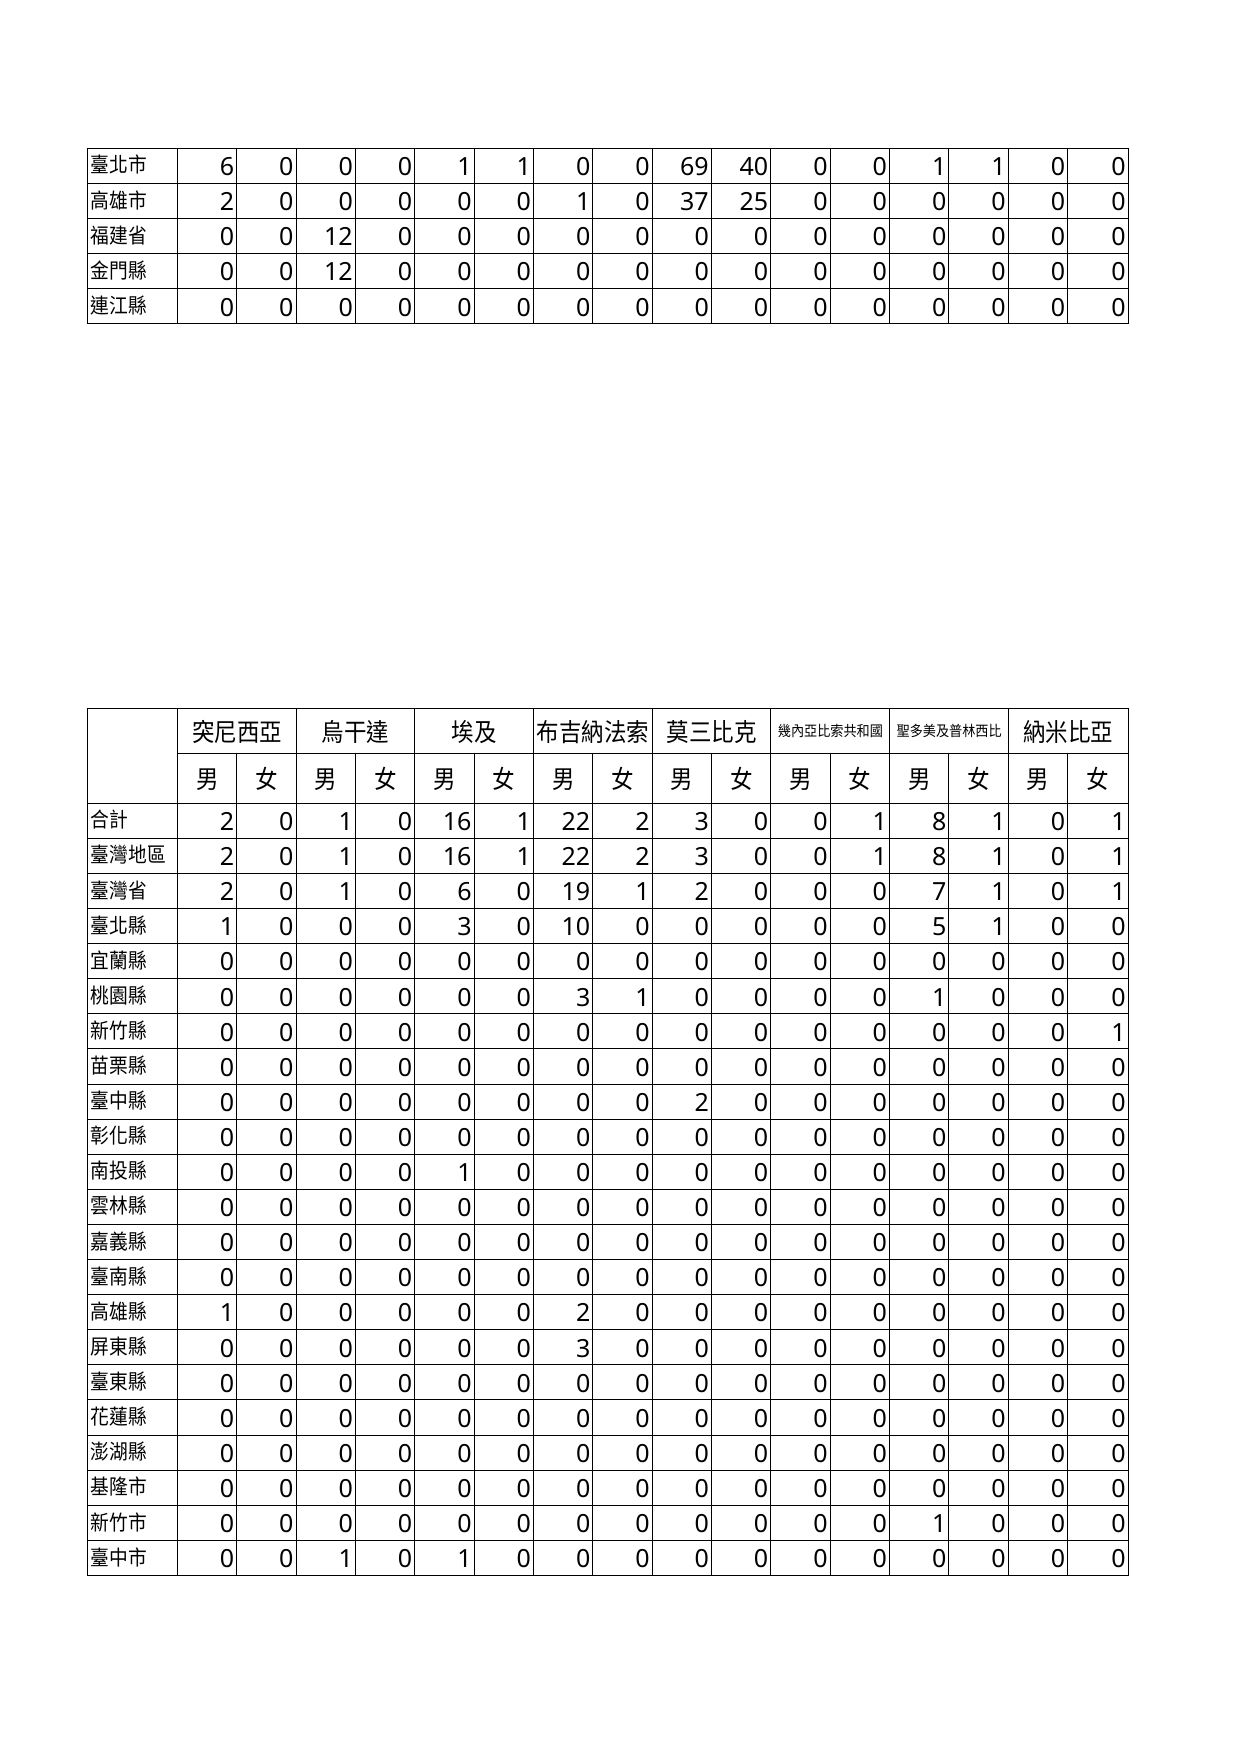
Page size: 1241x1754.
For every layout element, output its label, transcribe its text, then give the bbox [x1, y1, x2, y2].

table_cell 0 [237, 1225, 296, 1259]
table_cell 女 [475, 754, 533, 803]
table_cell 0 [831, 1400, 889, 1434]
table_cell 0 [534, 1436, 592, 1469]
table_cell 0 [237, 839, 296, 873]
table_cell 0 [1068, 1330, 1128, 1364]
table_cell 0 [1068, 184, 1128, 218]
table_cell 0 [237, 1400, 296, 1434]
table_cell 0 [1009, 1120, 1067, 1154]
table_cell 0 [771, 909, 830, 943]
table_cell 2 [178, 184, 236, 218]
table_cell 0 [890, 1049, 948, 1083]
table_cell 0 [653, 1436, 711, 1469]
table_cell 0 [949, 1436, 1008, 1469]
table_cell 0 [949, 184, 1008, 218]
table_cell 0 [712, 1506, 770, 1540]
table_cell 1 [415, 1541, 474, 1575]
table_cell 0 [237, 184, 296, 218]
table_cell 新竹市 [88, 1506, 177, 1540]
table_cell 0 [534, 1225, 592, 1259]
table_cell 0 [415, 1085, 474, 1118]
table_cell 1 [593, 874, 652, 908]
table_cell 1 [890, 149, 948, 183]
table_cell 0 [1009, 944, 1067, 978]
table_cell 0 [237, 1120, 296, 1154]
table_cell 1 [178, 1295, 236, 1329]
table_cell 0 [297, 1014, 355, 1048]
table_cell 0 [831, 909, 889, 943]
table_cell 0 [593, 1295, 652, 1329]
table_cell 0 [178, 1330, 236, 1364]
table_cell 0 [890, 1225, 948, 1259]
table_cell 0 [1009, 254, 1067, 288]
table_cell 1 [890, 979, 948, 1013]
table_cell 0 [831, 289, 889, 323]
table_cell 0 [1068, 1365, 1128, 1399]
table_cell 0 [1009, 1049, 1067, 1083]
table_cell 0 [831, 1085, 889, 1118]
table_cell 0 [771, 1436, 830, 1469]
table_cell 男 [771, 754, 830, 803]
table_cell 0 [653, 1260, 711, 1294]
table_cell 0 [653, 1120, 711, 1154]
table_cell 0 [831, 219, 889, 253]
table_cell 0 [1068, 1436, 1128, 1469]
table_cell 0 [949, 1400, 1008, 1434]
table_cell 0 [237, 1190, 296, 1224]
table_cell 0 [475, 874, 533, 908]
table_cell 0 [653, 289, 711, 323]
table_cell 0 [890, 944, 948, 978]
table_cell 臺北縣 [88, 909, 177, 943]
table_cell 0 [1009, 184, 1067, 218]
table_cell 0 [534, 254, 592, 288]
table_cell 0 [178, 979, 236, 1013]
table_cell 0 [949, 1541, 1008, 1575]
table_cell 0 [534, 1049, 592, 1083]
table_cell 0 [1068, 979, 1128, 1013]
table_cell 0 [831, 184, 889, 218]
table_cell 2 [534, 1295, 592, 1329]
table_cell 0 [653, 1049, 711, 1083]
table_cell 0 [1009, 839, 1067, 873]
table_cell 0 [712, 1120, 770, 1154]
table_cell 0 [297, 1155, 355, 1189]
table_cell 0 [712, 1365, 770, 1399]
table_cell 0 [415, 1260, 474, 1294]
table_cell 0 [297, 909, 355, 943]
table_cell 女 [356, 754, 414, 803]
table_cell 南投縣 [88, 1155, 177, 1189]
table_cell 0 [771, 1471, 830, 1505]
table_cell 0 [415, 1014, 474, 1048]
table_cell 0 [178, 1260, 236, 1294]
table_cell 雲林縣 [88, 1190, 177, 1224]
table_cell 0 [890, 1014, 948, 1048]
table_cell 0 [653, 1400, 711, 1434]
table_cell 8 [890, 804, 948, 838]
table_cell 1 [1068, 839, 1128, 873]
table_cell 0 [831, 1436, 889, 1469]
table_cell 0 [415, 1506, 474, 1540]
table_header 幾內亞比索共和國 [771, 709, 889, 753]
table_cell 0 [356, 289, 414, 323]
table_cell 6 [178, 149, 236, 183]
table_cell 0 [1068, 254, 1128, 288]
table_cell 0 [534, 289, 592, 323]
table_cell 0 [593, 289, 652, 323]
table_cell 福建省 [88, 219, 177, 253]
table_cell 0 [356, 1471, 414, 1505]
table_cell 3 [534, 1330, 592, 1364]
table_cell 2 [178, 874, 236, 908]
table_cell 0 [593, 1014, 652, 1048]
table_cell 0 [178, 1225, 236, 1259]
table_cell 0 [237, 1260, 296, 1294]
table_cell 基隆市 [88, 1471, 177, 1505]
table_cell 3 [653, 804, 711, 838]
table_cell 0 [831, 1541, 889, 1575]
table_cell 0 [949, 979, 1008, 1013]
table_cell 0 [771, 219, 830, 253]
table_cell 0 [593, 1436, 652, 1469]
table_cell 0 [653, 1014, 711, 1048]
table_cell 0 [237, 1330, 296, 1364]
table_cell 0 [949, 1260, 1008, 1294]
table_cell 0 [949, 944, 1008, 978]
table_cell 0 [1009, 289, 1067, 323]
table_cell 澎湖縣 [88, 1436, 177, 1469]
table_cell 0 [297, 1400, 355, 1434]
table_cell 0 [949, 1225, 1008, 1259]
table_cell 0 [1009, 909, 1067, 943]
table_cell 2 [178, 804, 236, 838]
table_cell 0 [415, 1295, 474, 1329]
table_cell 0 [475, 1260, 533, 1294]
table_cell 臺中市 [88, 1541, 177, 1575]
table_cell 0 [831, 979, 889, 1013]
table_cell 0 [831, 944, 889, 978]
table_cell 0 [593, 1049, 652, 1083]
table_cell 臺南縣 [88, 1260, 177, 1294]
table_cell 10 [534, 909, 592, 943]
table_cell 臺北市 [88, 149, 177, 183]
table_cell 0 [178, 1541, 236, 1575]
table_cell 0 [653, 1471, 711, 1505]
table_cell 0 [949, 1120, 1008, 1154]
table_cell 0 [178, 1155, 236, 1189]
table_cell 0 [356, 1541, 414, 1575]
table_cell 0 [534, 1155, 592, 1189]
table_cell 男 [890, 754, 948, 803]
table_cell 0 [712, 1330, 770, 1364]
table_cell 0 [1009, 1085, 1067, 1118]
table_cell 0 [712, 1014, 770, 1048]
table_cell 0 [712, 1225, 770, 1259]
table_cell 0 [653, 909, 711, 943]
table_cell 1 [475, 804, 533, 838]
table_cell 0 [653, 219, 711, 253]
table_cell 0 [356, 1506, 414, 1540]
table_cell 0 [297, 944, 355, 978]
table_cell 0 [297, 1506, 355, 1540]
table_cell 0 [831, 1225, 889, 1259]
table_cell 2 [178, 839, 236, 873]
table_cell 0 [890, 1120, 948, 1154]
table_cell 1 [415, 149, 474, 183]
table_cell 0 [949, 219, 1008, 253]
table_cell 女 [593, 754, 652, 803]
table_cell 0 [949, 1330, 1008, 1364]
table_cell 0 [653, 944, 711, 978]
table_cell 0 [771, 1014, 830, 1048]
table_cell 3 [415, 909, 474, 943]
table_cell 0 [712, 979, 770, 1013]
table_cell 0 [771, 839, 830, 873]
table_cell 1 [949, 804, 1008, 838]
table_cell 1 [831, 804, 889, 838]
table_cell 0 [356, 1190, 414, 1224]
table_cell 0 [297, 1330, 355, 1364]
table_cell 0 [475, 1330, 533, 1364]
table_cell 0 [890, 1365, 948, 1399]
table_cell 0 [237, 1295, 296, 1329]
table_cell 0 [297, 1085, 355, 1118]
table_cell 0 [178, 1436, 236, 1469]
table_cell 0 [890, 219, 948, 253]
table_cell 男 [534, 754, 592, 803]
table_cell 0 [771, 1506, 830, 1540]
table_cell 0 [831, 149, 889, 183]
table_cell 0 [949, 1085, 1008, 1118]
table_cell 0 [712, 1295, 770, 1329]
table_cell 0 [534, 1541, 592, 1575]
table_cell 1 [415, 1155, 474, 1189]
table_cell 0 [653, 1365, 711, 1399]
table_cell 0 [475, 184, 533, 218]
table_cell 0 [771, 149, 830, 183]
table_cell 40 [712, 149, 770, 183]
table_header 烏干達 [297, 709, 414, 753]
table_cell 0 [297, 149, 355, 183]
table_cell 0 [712, 874, 770, 908]
table_cell 0 [593, 1190, 652, 1224]
table_cell 19 [534, 874, 592, 908]
table_cell 0 [356, 1330, 414, 1364]
table_cell 0 [1068, 944, 1128, 978]
table_cell 0 [1009, 1155, 1067, 1189]
table_cell 0 [356, 184, 414, 218]
table_cell 0 [237, 1506, 296, 1540]
table_cell 0 [178, 1120, 236, 1154]
table_cell 0 [534, 1506, 592, 1540]
table_cell 桃園縣 [88, 979, 177, 1013]
table_cell 0 [831, 1190, 889, 1224]
table_cell 0 [415, 1471, 474, 1505]
table_cell 0 [1068, 1295, 1128, 1329]
table_cell 0 [771, 1120, 830, 1154]
table_cell 0 [475, 944, 533, 978]
table_cell 2 [593, 804, 652, 838]
table_cell 臺中縣 [88, 1085, 177, 1118]
table_cell 0 [237, 1541, 296, 1575]
table_cell 0 [475, 1365, 533, 1399]
table_cell 1 [475, 839, 533, 873]
table_cell 0 [356, 254, 414, 288]
table_cell 0 [771, 1295, 830, 1329]
table_cell 0 [1009, 219, 1067, 253]
table_cell 0 [237, 1365, 296, 1399]
table_cell 0 [415, 1225, 474, 1259]
table_cell 0 [415, 219, 474, 253]
table_cell 0 [831, 1155, 889, 1189]
table_cell 0 [356, 979, 414, 1013]
table_cell 0 [534, 1400, 592, 1434]
table_cell 0 [771, 289, 830, 323]
table_cell 1 [593, 979, 652, 1013]
table_cell 0 [593, 1365, 652, 1399]
table_cell 0 [297, 1365, 355, 1399]
table_cell 16 [415, 839, 474, 873]
table_cell 0 [237, 804, 296, 838]
table_cell 0 [890, 1295, 948, 1329]
table_cell 0 [356, 1400, 414, 1434]
table_cell 0 [890, 1400, 948, 1434]
table_cell 0 [771, 1400, 830, 1434]
table_cell 0 [831, 1014, 889, 1048]
table_cell 0 [890, 1330, 948, 1364]
table_cell 連江縣 [88, 289, 177, 323]
table_cell 0 [1009, 979, 1067, 1013]
table_cell 0 [534, 1190, 592, 1224]
table_cell 0 [949, 1155, 1008, 1189]
table_cell 新竹縣 [88, 1014, 177, 1048]
table_cell 0 [831, 1330, 889, 1364]
table_cell 0 [237, 944, 296, 978]
table_cell 男 [1009, 754, 1067, 803]
table_header 布吉納法索 [534, 709, 652, 753]
table_cell 0 [771, 184, 830, 218]
table_cell 1 [297, 874, 355, 908]
table_cell 0 [1068, 909, 1128, 943]
table_cell 花蓮縣 [88, 1400, 177, 1434]
table_cell 25 [712, 184, 770, 218]
table_cell 3 [534, 979, 592, 1013]
table_cell 0 [771, 874, 830, 908]
table_cell 0 [771, 1541, 830, 1575]
table_cell 0 [712, 1400, 770, 1434]
table_cell 5 [890, 909, 948, 943]
table_cell 0 [534, 1120, 592, 1154]
table_cell 0 [831, 1365, 889, 1399]
table_cell 0 [593, 1120, 652, 1154]
table_cell 彰化縣 [88, 1120, 177, 1154]
table_cell 1 [1068, 874, 1128, 908]
table_cell 0 [1009, 1365, 1067, 1399]
table_cell 0 [1068, 1155, 1128, 1189]
table_cell 0 [178, 944, 236, 978]
table_cell 0 [1009, 1260, 1067, 1294]
table_cell 0 [356, 1295, 414, 1329]
table_cell 0 [1009, 1330, 1067, 1364]
table_cell 0 [831, 1260, 889, 1294]
table_cell 0 [593, 1085, 652, 1118]
table_cell 0 [178, 219, 236, 253]
table_cell 0 [712, 944, 770, 978]
table_cell 0 [475, 1541, 533, 1575]
table_cell 高雄縣 [88, 1295, 177, 1329]
table_cell 臺東縣 [88, 1365, 177, 1399]
table_cell 0 [356, 874, 414, 908]
table_cell 0 [297, 184, 355, 218]
table_cell 0 [949, 254, 1008, 288]
table_cell 0 [712, 1049, 770, 1083]
table_cell 0 [653, 979, 711, 1013]
table_cell 0 [890, 1085, 948, 1118]
table_cell 0 [237, 289, 296, 323]
table_cell 0 [712, 219, 770, 253]
table_cell 0 [356, 909, 414, 943]
table_cell 7 [890, 874, 948, 908]
table_cell 0 [178, 1085, 236, 1118]
table_cell 0 [297, 289, 355, 323]
table_cell 0 [771, 1085, 830, 1118]
table_cell 0 [653, 1295, 711, 1329]
table_cell 0 [712, 254, 770, 288]
table_cell 0 [415, 1120, 474, 1154]
table_cell 22 [534, 839, 592, 873]
table_cell 0 [297, 1436, 355, 1469]
table_cell 0 [1068, 1190, 1128, 1224]
table_cell 0 [1009, 1225, 1067, 1259]
table_cell 0 [653, 1225, 711, 1259]
table_cell 0 [356, 1225, 414, 1259]
table_cell 69 [653, 149, 711, 183]
table_cell 0 [653, 1330, 711, 1364]
table_cell 女 [1068, 754, 1128, 803]
table_cell 0 [475, 1120, 533, 1154]
table_cell 0 [356, 1014, 414, 1048]
table_cell 0 [831, 1295, 889, 1329]
table_cell 0 [771, 1330, 830, 1364]
table_cell 0 [949, 289, 1008, 323]
table_cell 0 [356, 1049, 414, 1083]
table_cell 0 [297, 1260, 355, 1294]
table_cell 0 [356, 944, 414, 978]
table_cell 0 [1009, 804, 1067, 838]
table_cell 37 [653, 184, 711, 218]
table_cell 0 [297, 979, 355, 1013]
table_cell 0 [890, 1436, 948, 1469]
table_cell 男 [415, 754, 474, 803]
table_cell 0 [771, 254, 830, 288]
table_cell 0 [534, 1365, 592, 1399]
table_cell 1 [297, 839, 355, 873]
table_cell 0 [1009, 1190, 1067, 1224]
table_cell 0 [593, 254, 652, 288]
table_cell 0 [949, 1049, 1008, 1083]
table_cell 1 [297, 804, 355, 838]
table_cell 0 [356, 1155, 414, 1189]
table_cell 0 [534, 219, 592, 253]
table_cell 0 [593, 219, 652, 253]
table_cell 0 [415, 944, 474, 978]
table_cell 0 [178, 254, 236, 288]
table_cell 0 [890, 1260, 948, 1294]
table_cell 0 [475, 1225, 533, 1259]
table_cell 0 [949, 1506, 1008, 1540]
table_cell 0 [1068, 1049, 1128, 1083]
table_cell 0 [771, 1049, 830, 1083]
table_cell 0 [771, 979, 830, 1013]
table_cell 0 [1009, 874, 1067, 908]
table_cell 0 [475, 1190, 533, 1224]
table_cell 0 [712, 1085, 770, 1118]
table_cell 0 [237, 874, 296, 908]
table_cell 0 [1009, 1541, 1067, 1575]
table_cell 0 [653, 1506, 711, 1540]
table_cell 1 [890, 1506, 948, 1540]
table_cell 0 [831, 254, 889, 288]
table_cell 0 [712, 1260, 770, 1294]
table_cell 0 [712, 289, 770, 323]
table_cell 0 [475, 1436, 533, 1469]
table_cell 合計 [88, 804, 177, 838]
table_cell 0 [356, 149, 414, 183]
table_cell 0 [356, 1365, 414, 1399]
table_cell 0 [415, 979, 474, 1013]
table_cell 0 [949, 1190, 1008, 1224]
table_cell 0 [712, 1436, 770, 1469]
table_cell 0 [712, 804, 770, 838]
table_cell 0 [890, 254, 948, 288]
table_cell 高雄市 [88, 184, 177, 218]
table_cell 2 [653, 874, 711, 908]
table_cell 1 [534, 184, 592, 218]
table_cell 0 [712, 1541, 770, 1575]
table_cell 12 [297, 219, 355, 253]
table_cell 0 [237, 1014, 296, 1048]
table_cell 0 [771, 944, 830, 978]
table_cell 0 [237, 254, 296, 288]
table_cell 0 [356, 219, 414, 253]
table_cell 0 [771, 1155, 830, 1189]
table_cell 0 [890, 184, 948, 218]
table_cell 0 [356, 1436, 414, 1469]
table_cell 0 [237, 219, 296, 253]
table_cell 0 [415, 289, 474, 323]
table_cell 0 [890, 1541, 948, 1575]
table_cell 0 [1068, 1506, 1128, 1540]
table_cell 0 [237, 1471, 296, 1505]
table_cell 0 [475, 1471, 533, 1505]
table_cell 0 [890, 1155, 948, 1189]
table_cell 0 [475, 979, 533, 1013]
table_cell 臺灣地區 [88, 839, 177, 873]
table_cell 0 [593, 1471, 652, 1505]
table_cell 0 [415, 1365, 474, 1399]
table_cell 0 [831, 1506, 889, 1540]
table_cell 0 [593, 1506, 652, 1540]
table_cell 0 [890, 1190, 948, 1224]
table_cell 0 [237, 1436, 296, 1469]
table_cell 0 [653, 1155, 711, 1189]
table_cell 0 [949, 1014, 1008, 1048]
table_cell 6 [415, 874, 474, 908]
table_cell 0 [475, 1049, 533, 1083]
table_cell 0 [593, 1330, 652, 1364]
table_cell 0 [1068, 1085, 1128, 1118]
table_cell 0 [415, 1190, 474, 1224]
table_cell 0 [297, 1120, 355, 1154]
table_cell 0 [534, 149, 592, 183]
table_cell 0 [534, 1085, 592, 1118]
table_cell 0 [1068, 1471, 1128, 1505]
table_cell 0 [475, 289, 533, 323]
table_cell 0 [1068, 289, 1128, 323]
table_cell 0 [415, 1436, 474, 1469]
table_cell 0 [415, 1330, 474, 1364]
table_header 聖多美及普林西比 [890, 709, 1008, 753]
table_cell 2 [653, 1085, 711, 1118]
table_cell 0 [178, 1190, 236, 1224]
table_cell 嘉義縣 [88, 1225, 177, 1259]
table_cell 0 [475, 1400, 533, 1434]
table_cell 0 [178, 1014, 236, 1048]
table_cell 0 [831, 1120, 889, 1154]
table_cell 0 [415, 1049, 474, 1083]
table_cell 0 [712, 1471, 770, 1505]
table_cell 1 [475, 149, 533, 183]
table_cell 0 [1068, 219, 1128, 253]
table_cell 男 [178, 754, 236, 803]
table_cell 12 [297, 254, 355, 288]
table_cell 0 [771, 1260, 830, 1294]
table_cell 0 [653, 1190, 711, 1224]
table_cell 0 [534, 944, 592, 978]
table_cell 0 [712, 1190, 770, 1224]
table_cell 0 [297, 1049, 355, 1083]
table_cell 0 [534, 1014, 592, 1048]
table_cell 金門縣 [88, 254, 177, 288]
table_cell 0 [475, 1085, 533, 1118]
table_cell 女 [949, 754, 1008, 803]
table_cell 0 [831, 1049, 889, 1083]
table_cell 1 [1068, 804, 1128, 838]
table_cell 2 [593, 839, 652, 873]
table_cell 0 [1009, 1436, 1067, 1469]
table_cell 0 [356, 804, 414, 838]
table_cell 0 [712, 839, 770, 873]
table_cell 0 [415, 184, 474, 218]
table_cell 0 [356, 1260, 414, 1294]
table_cell 0 [356, 1120, 414, 1154]
table_cell 1 [949, 149, 1008, 183]
table_cell 0 [712, 909, 770, 943]
table_cell 0 [297, 1295, 355, 1329]
table_cell 0 [237, 979, 296, 1013]
table_cell 0 [237, 909, 296, 943]
table_cell 0 [771, 1365, 830, 1399]
table_cell 0 [1009, 1400, 1067, 1434]
table_cell 22 [534, 804, 592, 838]
table_cell 1 [949, 909, 1008, 943]
table_header 埃及 [415, 709, 533, 753]
table_cell 0 [593, 1155, 652, 1189]
table_cell 0 [593, 1225, 652, 1259]
table_header 莫三比克 [653, 709, 770, 753]
table_cell 0 [534, 1260, 592, 1294]
table_cell 0 [653, 254, 711, 288]
table_cell 0 [593, 1260, 652, 1294]
table_cell 0 [1009, 149, 1067, 183]
table_cell 0 [178, 1049, 236, 1083]
table_cell 0 [831, 874, 889, 908]
table_cell 3 [653, 839, 711, 873]
table_cell 0 [475, 219, 533, 253]
table_cell 0 [949, 1365, 1008, 1399]
table_cell 0 [178, 1400, 236, 1434]
table_cell 0 [297, 1471, 355, 1505]
table_cell 0 [771, 1190, 830, 1224]
table_cell 1 [949, 839, 1008, 873]
table_cell 1 [1068, 1014, 1128, 1048]
table_cell 0 [1068, 1225, 1128, 1259]
table_cell 0 [1068, 1400, 1128, 1434]
table_cell 1 [831, 839, 889, 873]
table_cell 0 [771, 1225, 830, 1259]
table_cell 0 [297, 1225, 355, 1259]
table_cell 宜蘭縣 [88, 944, 177, 978]
table_cell 0 [475, 1014, 533, 1048]
table_cell 0 [1068, 1260, 1128, 1294]
table_cell 0 [890, 289, 948, 323]
table_cell 女 [237, 754, 296, 803]
table_cell 0 [653, 1541, 711, 1575]
table_cell 0 [475, 1295, 533, 1329]
table_cell 女 [831, 754, 889, 803]
table_cell 0 [415, 1400, 474, 1434]
table_header 納米比亞 [1009, 709, 1128, 753]
table_cell 0 [178, 1365, 236, 1399]
table_cell 0 [593, 149, 652, 183]
table_cell 男 [297, 754, 355, 803]
table_cell 0 [178, 1471, 236, 1505]
table_cell 0 [949, 1295, 1008, 1329]
table_cell 0 [356, 839, 414, 873]
table_cell 0 [593, 944, 652, 978]
table_cell 0 [475, 1506, 533, 1540]
table_cell 0 [593, 184, 652, 218]
table_cell 0 [237, 1049, 296, 1083]
table_cell 16 [415, 804, 474, 838]
table_header 突尼西亞 [178, 709, 296, 753]
table_cell 0 [712, 1155, 770, 1189]
table_cell 男 [653, 754, 711, 803]
table_cell 0 [593, 1541, 652, 1575]
table_cell 0 [356, 1085, 414, 1118]
table_cell 0 [1068, 1120, 1128, 1154]
table_cell 0 [178, 289, 236, 323]
table_cell 8 [890, 839, 948, 873]
table_cell 1 [297, 1541, 355, 1575]
table_cell 0 [534, 1471, 592, 1505]
table_cell 0 [178, 1506, 236, 1540]
table_cell 0 [237, 1085, 296, 1118]
table_cell 苗栗縣 [88, 1049, 177, 1083]
table_cell 1 [949, 874, 1008, 908]
table_cell 0 [1009, 1506, 1067, 1540]
table_cell 1 [178, 909, 236, 943]
table_cell 0 [237, 149, 296, 183]
table_cell 0 [475, 1155, 533, 1189]
table_cell 0 [1009, 1014, 1067, 1048]
table_cell 0 [1068, 149, 1128, 183]
table_cell 女 [712, 754, 770, 803]
table_cell 0 [831, 1471, 889, 1505]
table_cell 0 [1009, 1471, 1067, 1505]
table_header [88, 709, 177, 803]
table_cell 0 [475, 254, 533, 288]
table_cell 0 [415, 254, 474, 288]
table_cell 0 [1068, 1541, 1128, 1575]
table_cell 屏東縣 [88, 1330, 177, 1364]
table_cell 0 [593, 1400, 652, 1434]
table_cell 0 [771, 804, 830, 838]
table_cell 臺灣省 [88, 874, 177, 908]
table_cell 0 [1009, 1295, 1067, 1329]
table_cell 0 [890, 1471, 948, 1505]
table_cell 0 [593, 909, 652, 943]
table_cell 0 [949, 1471, 1008, 1505]
table_cell 0 [475, 909, 533, 943]
table_cell 0 [237, 1155, 296, 1189]
table_cell 0 [297, 1190, 355, 1224]
